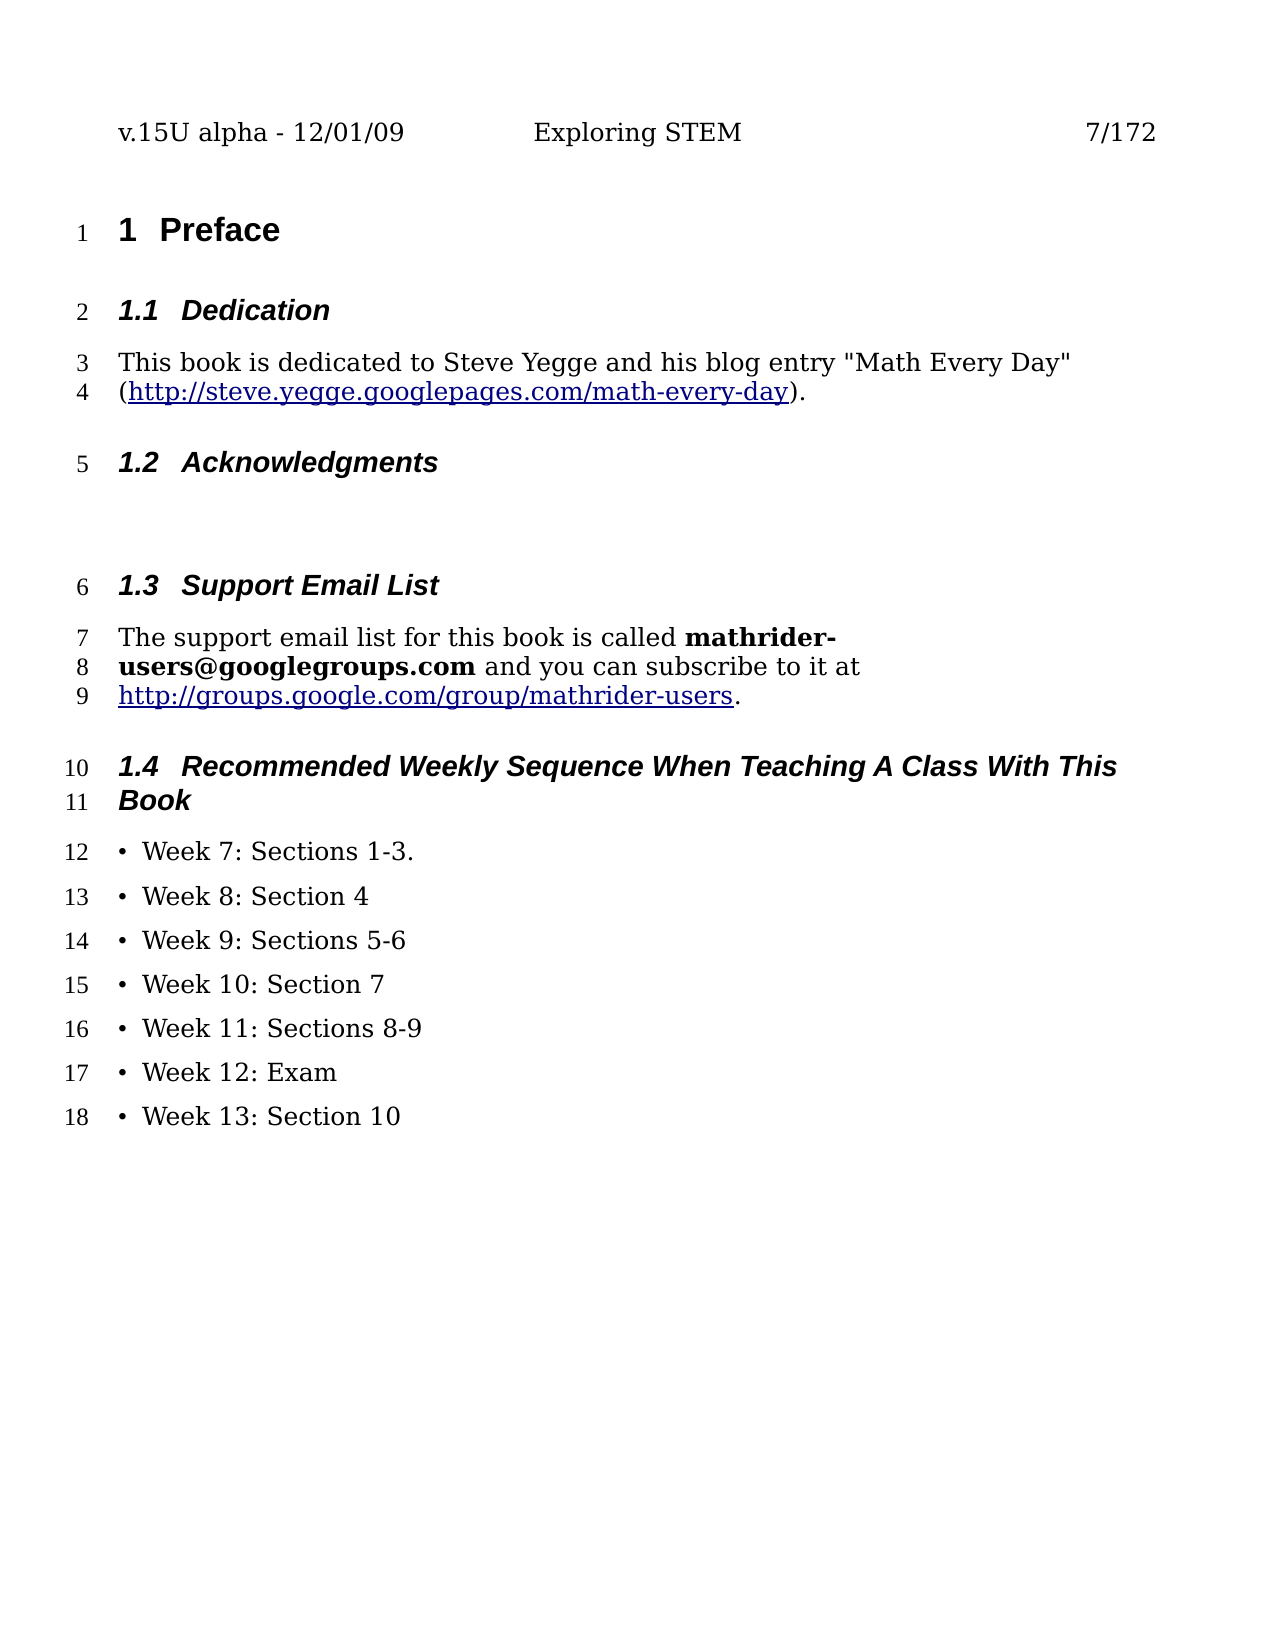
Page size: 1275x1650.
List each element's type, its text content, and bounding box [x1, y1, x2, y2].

list Week 11: Sections 8-9 [118, 1014, 1157, 1043]
list Week 12: Exam [118, 1058, 1157, 1087]
subtitle Preface [118, 210, 1157, 248]
list Week 10: Section 7 [118, 970, 1157, 999]
text The support email list for this book is called mathrider-users@googlegroups.com and you can subscribe to it at http://groups.google.com/group/mathrider-users. [118, 622, 1157, 710]
list Week 8: Section 4 [118, 882, 1157, 911]
subtitle Recommended Weekly Sequence When Teaching A Class With This Book [118, 749, 1157, 817]
list Week 9: Sections 5-6 [118, 926, 1157, 955]
list Week 13: Section 10 [118, 1102, 1157, 1132]
subtitle Acknowledgments [118, 445, 1157, 479]
subtitle Support Email List [118, 568, 1157, 602]
list Week 7: Sections 1-3. [118, 837, 1157, 867]
text This book is dedicated to Steve Yegge and his blog entry "Math Every Day" (http://steve.yegge.googlepages.com/math-every-day). [118, 348, 1157, 406]
subtitle Dedication [118, 293, 1157, 327]
